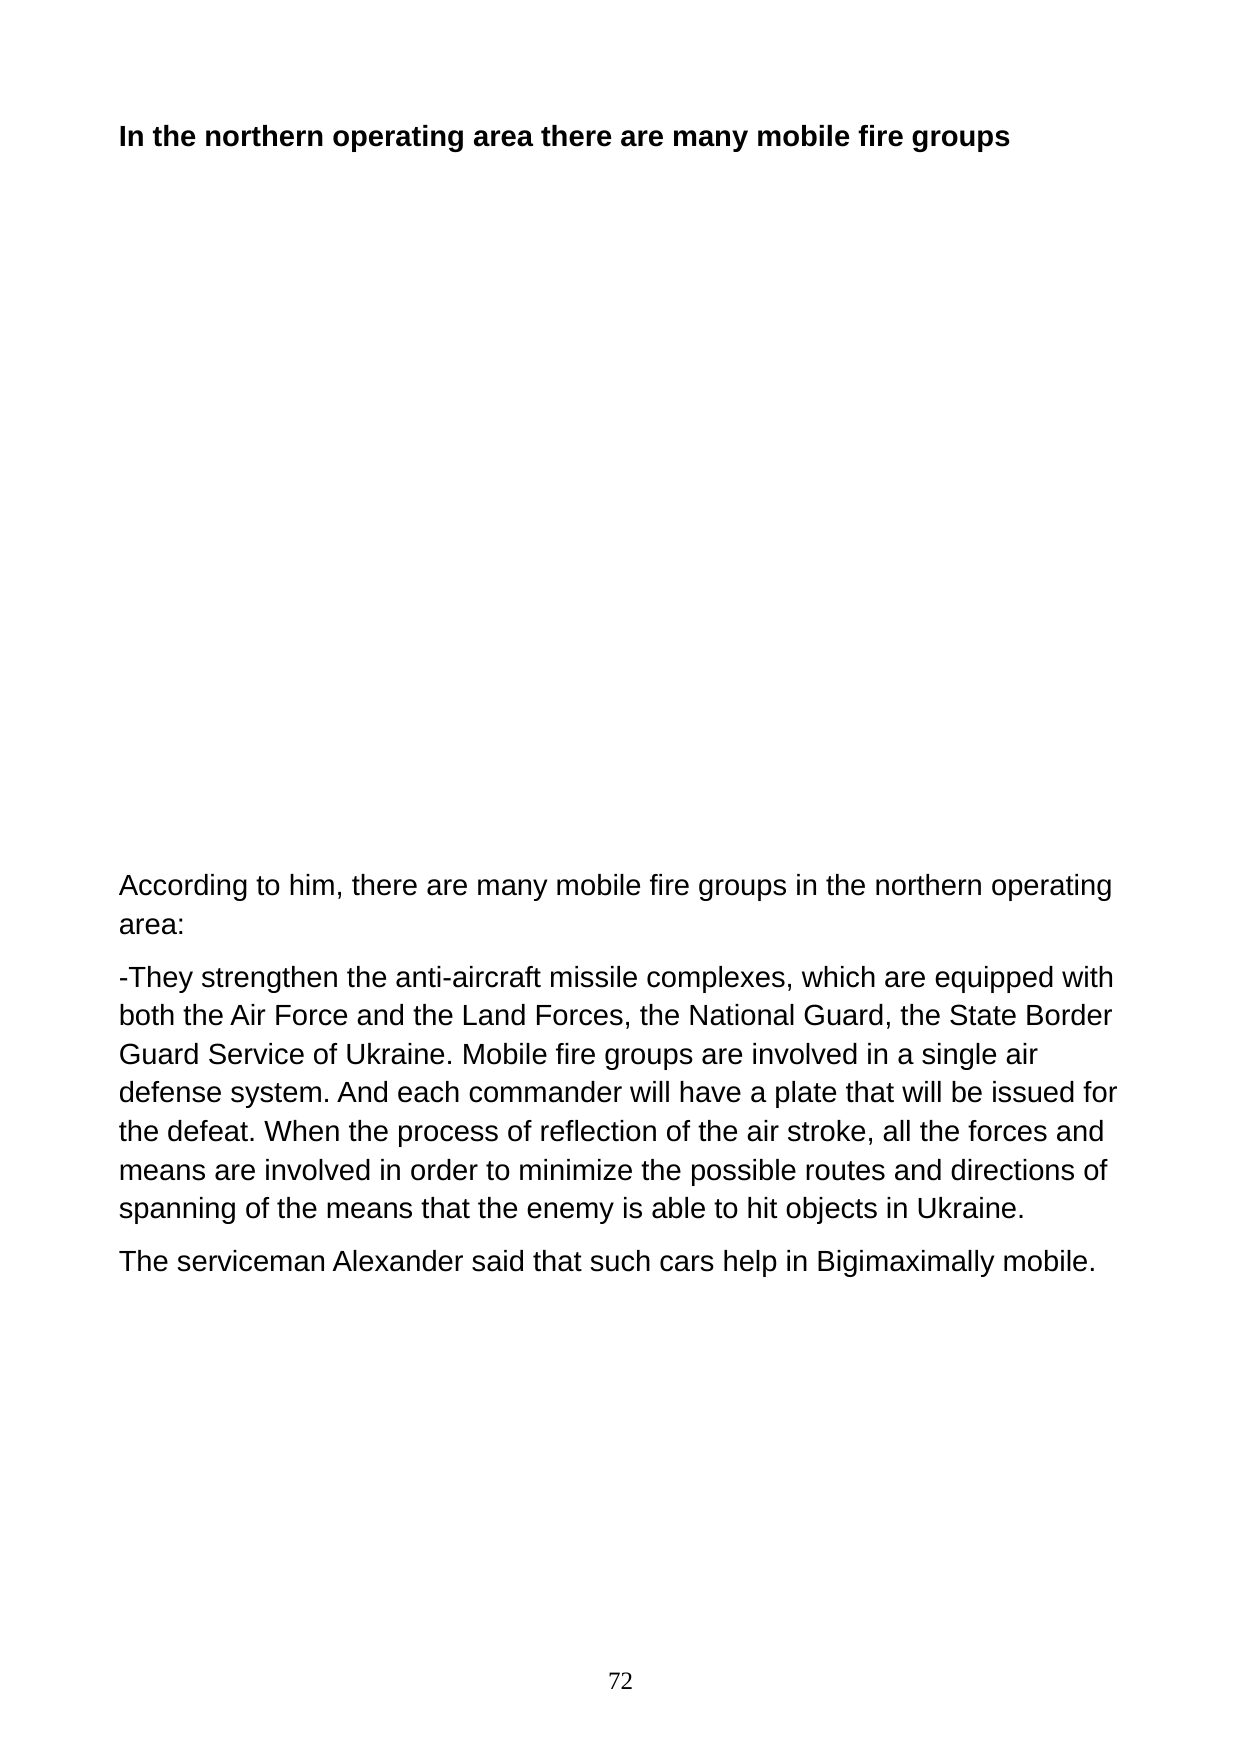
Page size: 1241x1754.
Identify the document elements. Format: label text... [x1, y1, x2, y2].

subtitle In the northern operating area there are many mobile fire groups [118, 118, 1122, 152]
text The serviceman Alexander said that such cars help in Bigimaximally mobile. [118, 1244, 1122, 1278]
text According to him, there are many mobile fire groups in the northern operating area: [118, 164, 1122, 940]
text -They strengthen the anti-aircraft missile complexes, which are equipped with both the Air Force and the Land Forces, the National Guard, the State Border Guard Service of Ukraine. Mobile fire groups are involved in a single air defense system. And each commander will have a plate that will be issued for the defeat. When the process of reflection of the air stroke, all the forces and means are involved in order to minimize the possible routes and directions of spanning of the means that the enemy is able to hit objects in Ukraine. [118, 960, 1122, 1224]
